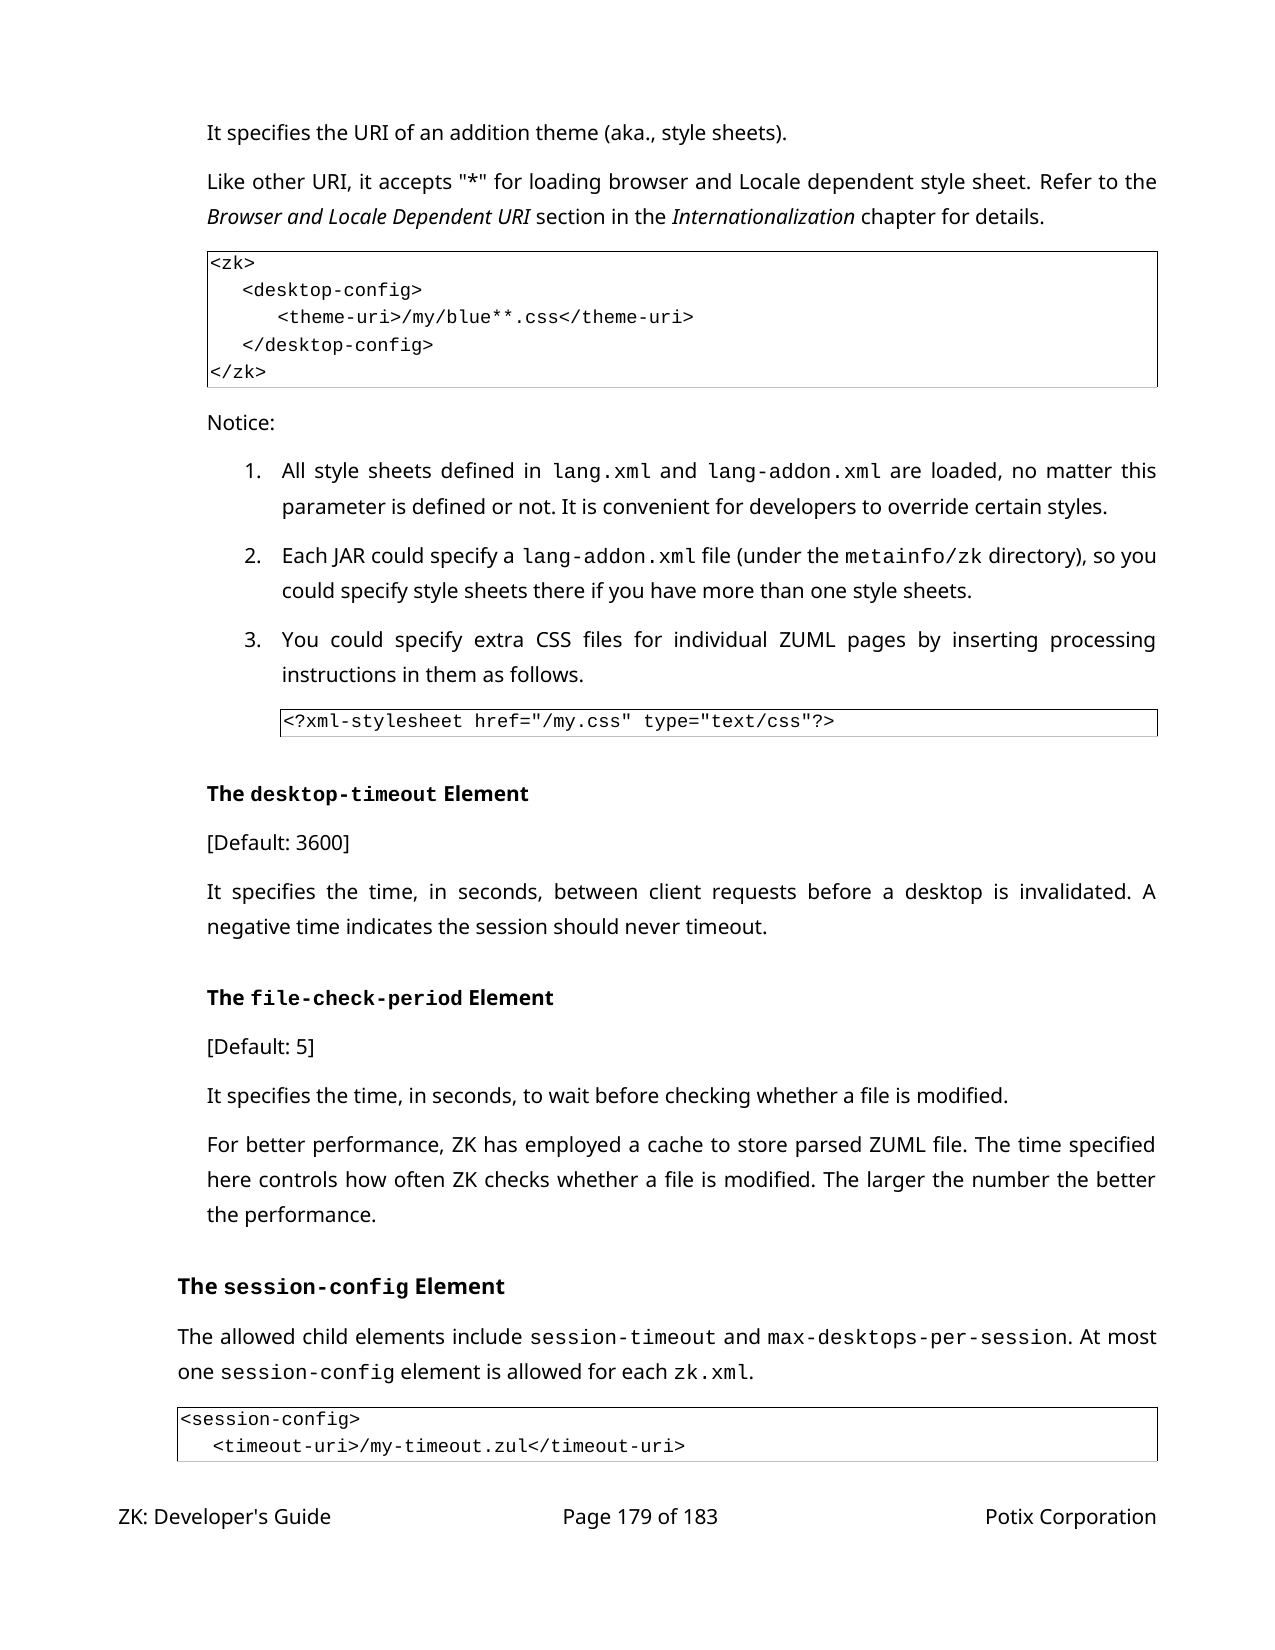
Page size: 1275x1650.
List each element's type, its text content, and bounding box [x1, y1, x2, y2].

text <session-config> [178, 1408, 1157, 1431]
list Each JAR could specify a lang-addon.xml file (under the metainfo/zk directory), so you could specify style sheets there if you have more than one style sheets. [244, 541, 1157, 605]
text [Default: 3600] [207, 828, 1157, 857]
text <?xml-stylesheet href="/my.css" type="text/css"?> [281, 710, 1157, 736]
text It specifies the time, in seconds, to wait before checking whether a file is modified. [207, 1081, 1157, 1109]
subtitle The desktop-timeout Element [207, 779, 1157, 808]
text <zk> [208, 252, 1157, 275]
subtitle The file-check-period Element [207, 983, 1157, 1012]
list All style sheets defined in lang.xml and lang-addon.xml are loaded, no matter this parameter is defined or not. It is convenient for developers to override certain styles. [244, 457, 1157, 520]
text It specifies the time, in seconds, between client requests before a desktop is invalidated. A negative time indicates the session should never timeout. [207, 877, 1157, 941]
text Notice: [207, 408, 1157, 436]
text </zk> [208, 360, 1157, 387]
subtitle The session-config Element [177, 1271, 1157, 1301]
text Like other URI, it accepts "*" for loading browser and Locale dependent style sheet. Refer to the Browser and Locale Dependent URI section in the Internationalization chapter for details. [207, 167, 1157, 230]
text For better performance, ZK has employed a cache to store parsed ZUML file. The time specified here controls how often ZK checks whether a file is modified. The larger the number the better the performance. [207, 1130, 1157, 1229]
text [Default: 5] [207, 1032, 1157, 1061]
text <theme-uri>/my/blue**.css</theme-uri> [208, 305, 1157, 330]
text It specifies the URI of an addition theme (aka., style sheets). [207, 118, 1157, 146]
text The allowed child elements include session-timeout and max-desktops-per-session. At most one session-config element is allowed for each zk.xml. [177, 1322, 1157, 1386]
text <timeout-uri>/my-timeout.zul</timeout-uri> [178, 1434, 1157, 1461]
text </desktop-config> [208, 333, 1157, 357]
list You could specify extra CSS files for individual ZUML pages by inserting processing instructions in them as follows. [244, 625, 1157, 689]
text <desktop-config> [208, 278, 1157, 302]
